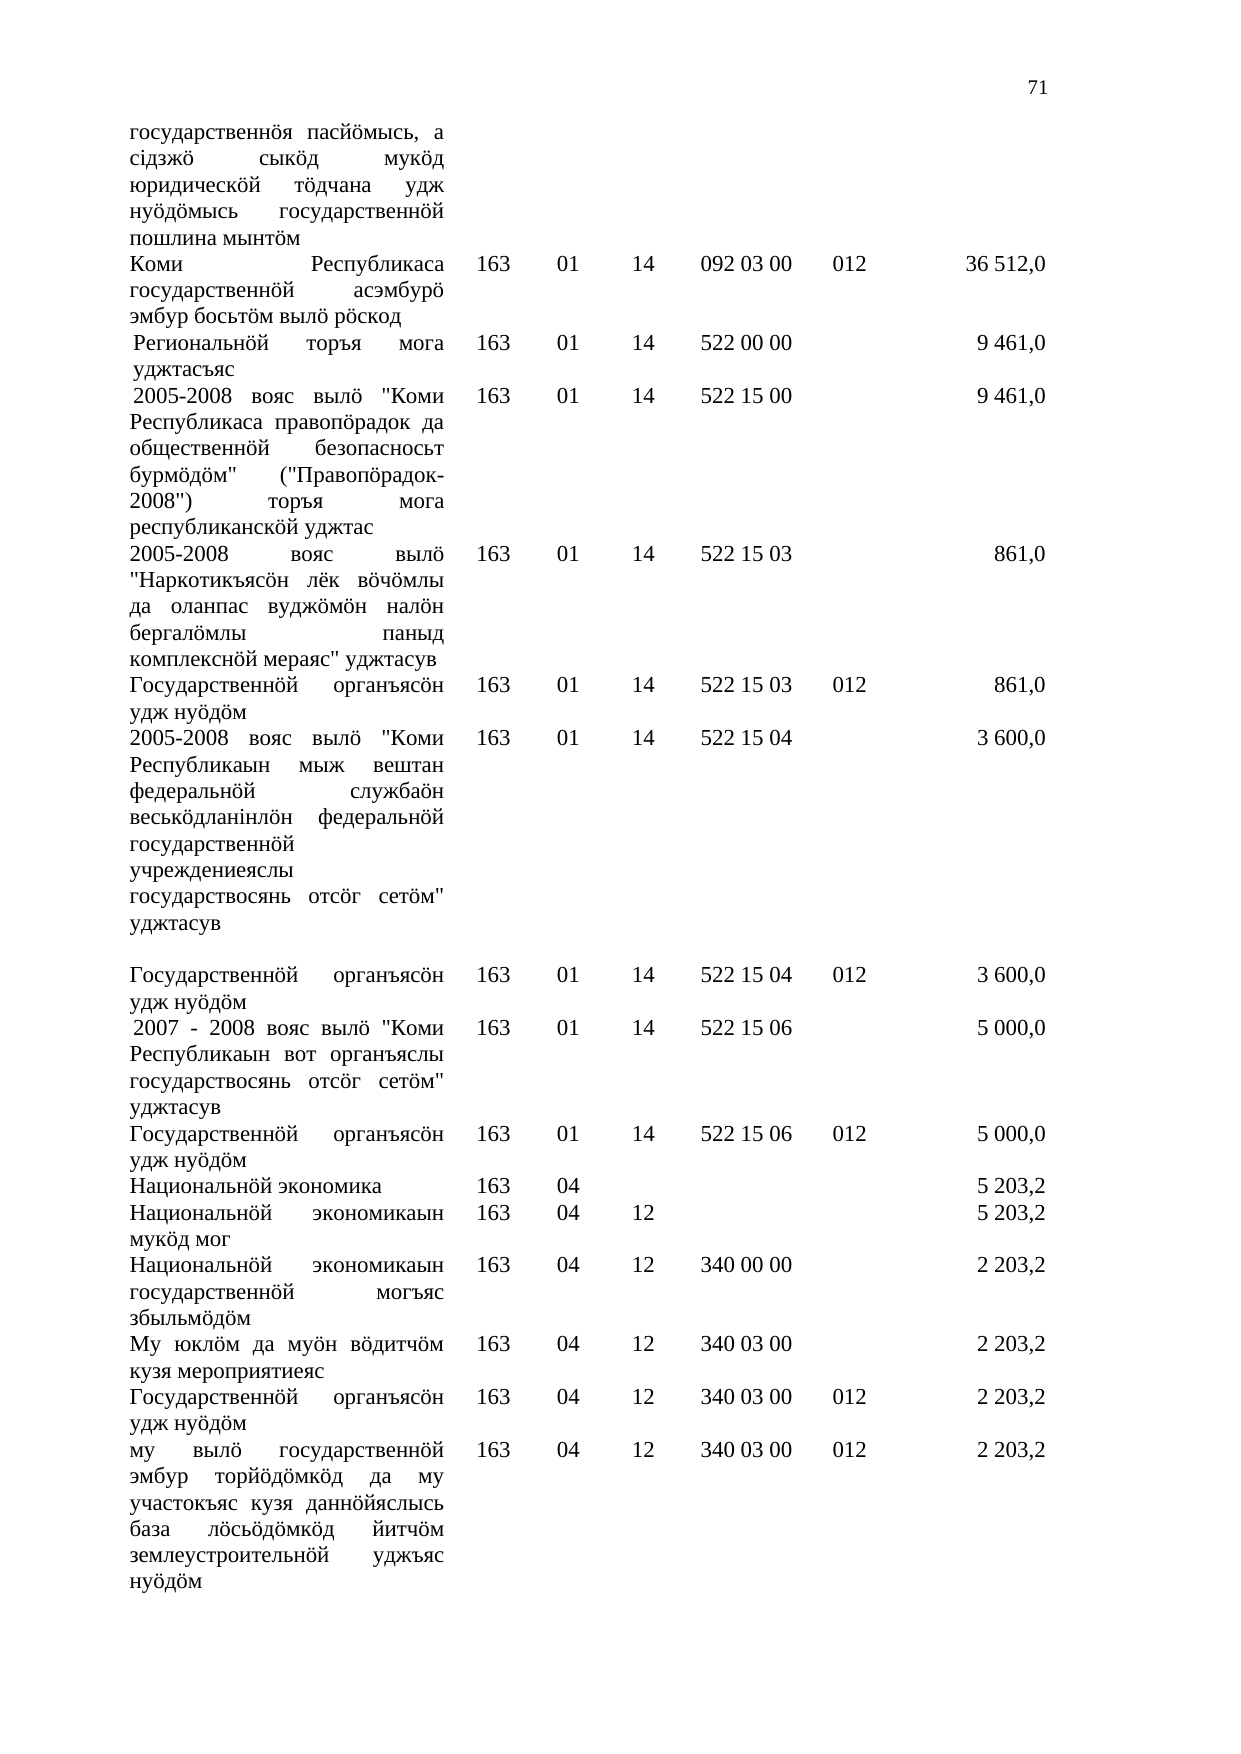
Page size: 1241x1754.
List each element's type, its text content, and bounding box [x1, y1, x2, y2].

table_cell 9 461,0 [887, 382, 1057, 540]
table_cell 522 15 06 [681, 1014, 812, 1119]
table_cell [681, 118, 812, 250]
table_cell 163 [456, 382, 531, 540]
table_cell 2007 - 2008 вояс вылö "Коми Республикаын вот органъяслы государствосянь отсöг сетöм" уджтасув [118, 1014, 456, 1119]
table_cell 3 600,0 [887, 724, 1057, 961]
table_cell [531, 118, 606, 250]
table_cell 163 [456, 961, 531, 1014]
table_cell 2005-2008 вояс вылö "Коми Республикаса правопöрадок да общественнöй безопасносьт бурмöдöм" ("Правопöрадок-2008") торъя мога республиканскöй уджтас [118, 382, 456, 540]
table_cell Региональнöй торъя мога уджтасъяс [118, 329, 456, 382]
table_cell [812, 1199, 887, 1251]
table_cell 14 [606, 724, 681, 961]
table_cell [1057, 1251, 1113, 1330]
table_cell [1057, 1199, 1113, 1251]
table_cell 012 [812, 672, 887, 724]
table_cell 01 [531, 540, 606, 672]
table_cell 163 [456, 540, 531, 672]
table_cell 522 15 00 [681, 382, 812, 540]
table_cell 01 [531, 382, 606, 540]
table_cell Национальнöй экономикаын государственнöй могъяс збыльмöдöм [118, 1251, 456, 1330]
table_cell [1057, 382, 1113, 540]
table_cell 3 600,0 [887, 961, 1057, 1014]
table_cell 163 [456, 1172, 531, 1199]
table_cell 163 [456, 724, 531, 961]
table_cell 340 03 00 [681, 1330, 812, 1383]
table_cell [812, 1014, 887, 1119]
table_cell [606, 118, 681, 250]
table_cell 522 15 06 [681, 1120, 812, 1172]
table_cell 2 203,2 [887, 1251, 1057, 1330]
table_cell 2 203,2 [887, 1330, 1057, 1383]
table_cell 2 203,2 [887, 1383, 1057, 1436]
table_cell 2005-2008 вояс вылö "Наркотикъясöн лёк вöчöмлы да оланпас вуджöмöн налöн бергалöмлы паныд комплекснöй мераяс" уджтасув [118, 540, 456, 672]
table_cell 14 [606, 250, 681, 329]
table_cell 522 15 03 [681, 540, 812, 672]
table_cell [1057, 961, 1113, 1014]
table_cell 14 [606, 329, 681, 382]
table_cell [812, 540, 887, 672]
table_cell 14 [606, 1014, 681, 1119]
table_cell 01 [531, 1120, 606, 1172]
table_cell 04 [531, 1330, 606, 1383]
table_cell 01 [531, 961, 606, 1014]
table_cell 04 [531, 1383, 606, 1436]
table_cell 163 [456, 672, 531, 724]
table_cell 163 [456, 1330, 531, 1383]
table_cell 012 [812, 1383, 887, 1436]
table_cell 04 [531, 1251, 606, 1330]
table_cell 012 [812, 250, 887, 329]
table_cell [812, 724, 887, 961]
table_cell государственнöя пасйöмысь, а сідзжö сыкöд мукöд юридическöй тöдчана удж нуöдöмысь государственнöй пошлина мынтöм [118, 118, 456, 250]
table_cell 522 00 00 [681, 329, 812, 382]
table_cell 163 [456, 1436, 531, 1594]
table_cell [1057, 724, 1113, 961]
table_cell 04 [531, 1199, 606, 1251]
table_cell [1057, 329, 1113, 382]
table_cell [456, 118, 531, 250]
table_cell Государственнöй органъясöн удж нуöдöм [118, 1383, 456, 1436]
table_cell [812, 1172, 887, 1199]
table_cell 163 [456, 1120, 531, 1172]
table_cell 5 000,0 [887, 1014, 1057, 1119]
table_cell 522 15 03 [681, 672, 812, 724]
table_cell 01 [531, 672, 606, 724]
table_cell 861,0 [887, 672, 1057, 724]
table_cell [1057, 118, 1113, 250]
table_cell 012 [812, 961, 887, 1014]
table_cell 092 03 00 [681, 250, 812, 329]
table_cell [887, 118, 1057, 250]
table_cell Государственнöй органъясöн удж нуöдöм [118, 1120, 456, 1172]
table_cell Му юклöм да муöн вöдитчöм кузя мероприятиеяс [118, 1330, 456, 1383]
table_cell Государственнöй органъясöн удж нуöдöм [118, 961, 456, 1014]
table_cell 340 03 00 [681, 1383, 812, 1436]
table_cell [1057, 1330, 1113, 1383]
table_cell 01 [531, 329, 606, 382]
table_cell [681, 1172, 812, 1199]
table_cell 163 [456, 1383, 531, 1436]
table_cell [1057, 1014, 1113, 1119]
table_cell 163 [456, 1251, 531, 1330]
table_cell Национальнöй экономикаын мукöд мог [118, 1199, 456, 1251]
table_cell 2 203,2 [887, 1436, 1057, 1594]
table_cell 340 03 00 [681, 1436, 812, 1594]
table_cell 01 [531, 250, 606, 329]
table_cell 01 [531, 724, 606, 961]
table_cell 36 512,0 [887, 250, 1057, 329]
table_cell 012 [812, 1120, 887, 1172]
table_cell 012 [812, 1436, 887, 1594]
table_cell 163 [456, 329, 531, 382]
table_cell 12 [606, 1199, 681, 1251]
table_cell 5 000,0 [887, 1120, 1057, 1172]
table_cell 14 [606, 540, 681, 672]
table_cell 163 [456, 250, 531, 329]
table_cell [1057, 672, 1113, 724]
table_cell 861,0 [887, 540, 1057, 672]
table_cell Национальнöй экономика [118, 1172, 456, 1199]
table_cell Государственнöй органъясöн удж нуöдöм [118, 672, 456, 724]
table_cell [1057, 250, 1113, 329]
table_cell [812, 118, 887, 250]
table_cell [1057, 1436, 1113, 1594]
table_cell 14 [606, 961, 681, 1014]
table_cell [1057, 1120, 1113, 1172]
table_cell [1057, 1383, 1113, 1436]
table_cell 522 15 04 [681, 724, 812, 961]
table_cell 14 [606, 382, 681, 540]
table_cell 04 [531, 1436, 606, 1594]
table_cell [812, 1251, 887, 1330]
table_cell 12 [606, 1436, 681, 1594]
table_cell 04 [531, 1172, 606, 1199]
table_cell [812, 382, 887, 540]
table_cell 12 [606, 1251, 681, 1330]
table_cell [681, 1199, 812, 1251]
table_cell [812, 329, 887, 382]
table_cell 14 [606, 1120, 681, 1172]
table_cell [812, 1330, 887, 1383]
table_cell 2005-2008 вояс вылö "Коми Республикаын мыж вештан федеральнöй службаöн веськöдланiнлöн федеральнöй государственнöй учреждениеяслы государствосянь отсöг сетöм" уджтасув [118, 724, 456, 961]
table_cell 12 [606, 1330, 681, 1383]
table_cell [1057, 540, 1113, 672]
table_cell 163 [456, 1014, 531, 1119]
table_cell 522 15 04 [681, 961, 812, 1014]
table_cell му вылö государственнöй эмбур торйöдöмкöд да му участокъяс кузя даннöйяслысь база лöсьöдöмкöд йитчöм землеустроительнöй уджъяс нуöдöм [118, 1436, 456, 1594]
table_cell [1057, 1172, 1113, 1199]
table_cell 9 461,0 [887, 329, 1057, 382]
table_cell 12 [606, 1383, 681, 1436]
table_cell 5 203,2 [887, 1172, 1057, 1199]
table_cell 01 [531, 1014, 606, 1119]
table_cell [606, 1172, 681, 1199]
table_cell 14 [606, 672, 681, 724]
table_cell Коми Республикаса государственнöй асэмбурö эмбур босьтöм вылö рöскод [118, 250, 456, 329]
table_cell 340 00 00 [681, 1251, 812, 1330]
table_cell 5 203,2 [887, 1199, 1057, 1251]
table_cell 163 [456, 1199, 531, 1251]
